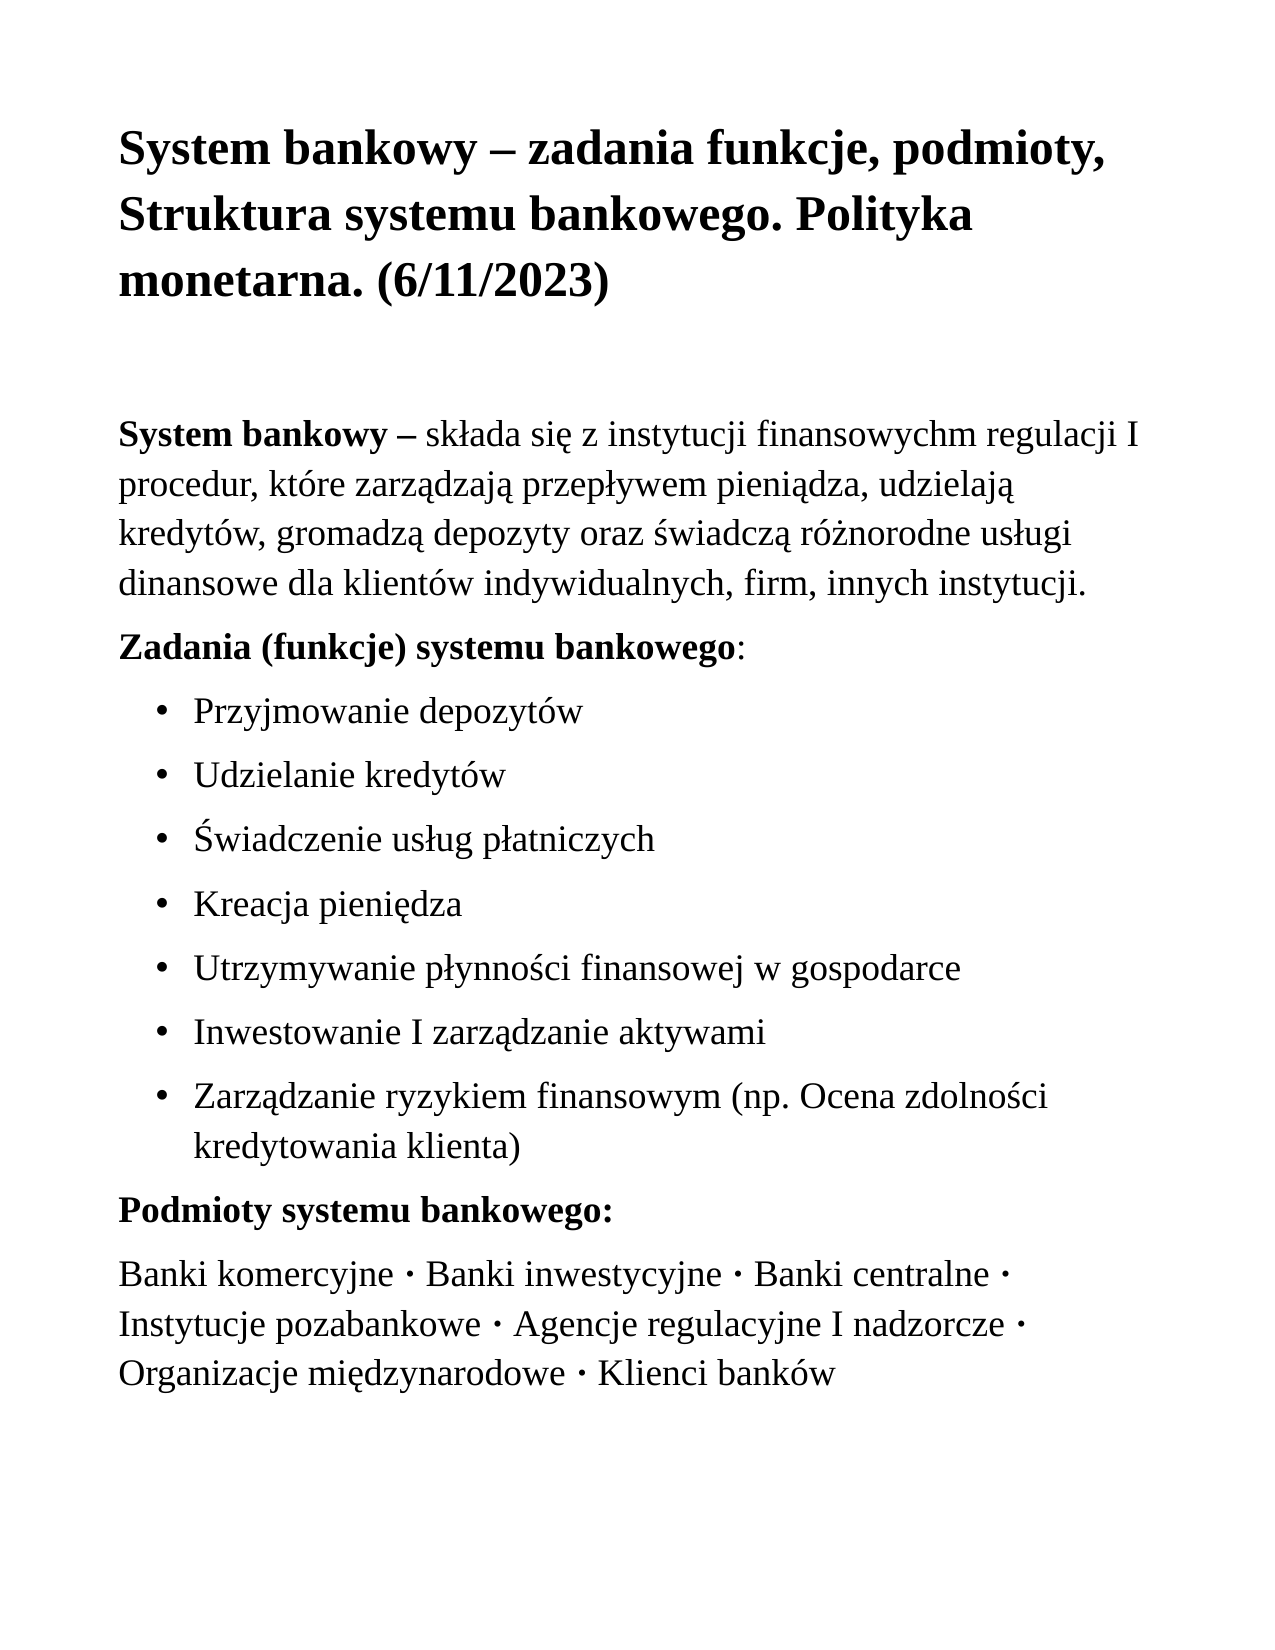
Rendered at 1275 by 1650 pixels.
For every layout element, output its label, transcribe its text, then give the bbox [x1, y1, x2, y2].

list Inwestowanie I zarządzanie aktywami [156, 1009, 1157, 1052]
list Świadczenie usług płatniczych [156, 817, 1157, 860]
text System bankowy – zadania funkcje, podmioty, Struktura systemu bankowego. Polityka monetarna. (6/11/2023) [118, 118, 1157, 308]
list Utrzymywanie płynności finansowej w gospodarce [156, 945, 1157, 988]
text Podmioty systemu bankowego: [118, 1187, 1157, 1230]
list Udzielanie kredytów [156, 753, 1157, 796]
text Banki komercyjne · Banki inwestycyjne · Banki centralne · Instytucje pozabankowe · Agencje regulacyjne I nadzorcze · Organizacje międzynarodowe · Klienci banków [118, 1251, 1157, 1394]
text System bankowy – składa się z instytucji finansowychm regulacji I procedur, które zarządzają przepływem pieniądza, udzielają kredytów, gromadzą depozyty oraz świadczą różnorodne usługi dinansowe dla klientów indywidualnych, firm, innych instytucji. [118, 411, 1157, 603]
list Przyjmowanie depozytów [156, 688, 1157, 732]
list Zarządzanie ryzykiem finansowym (np. Ocena zdolności kredytowania klienta) [156, 1073, 1157, 1166]
list Kreacja pieniędza [156, 881, 1157, 924]
text Zadania (funkcje) systemu bankowego: [118, 624, 1157, 667]
